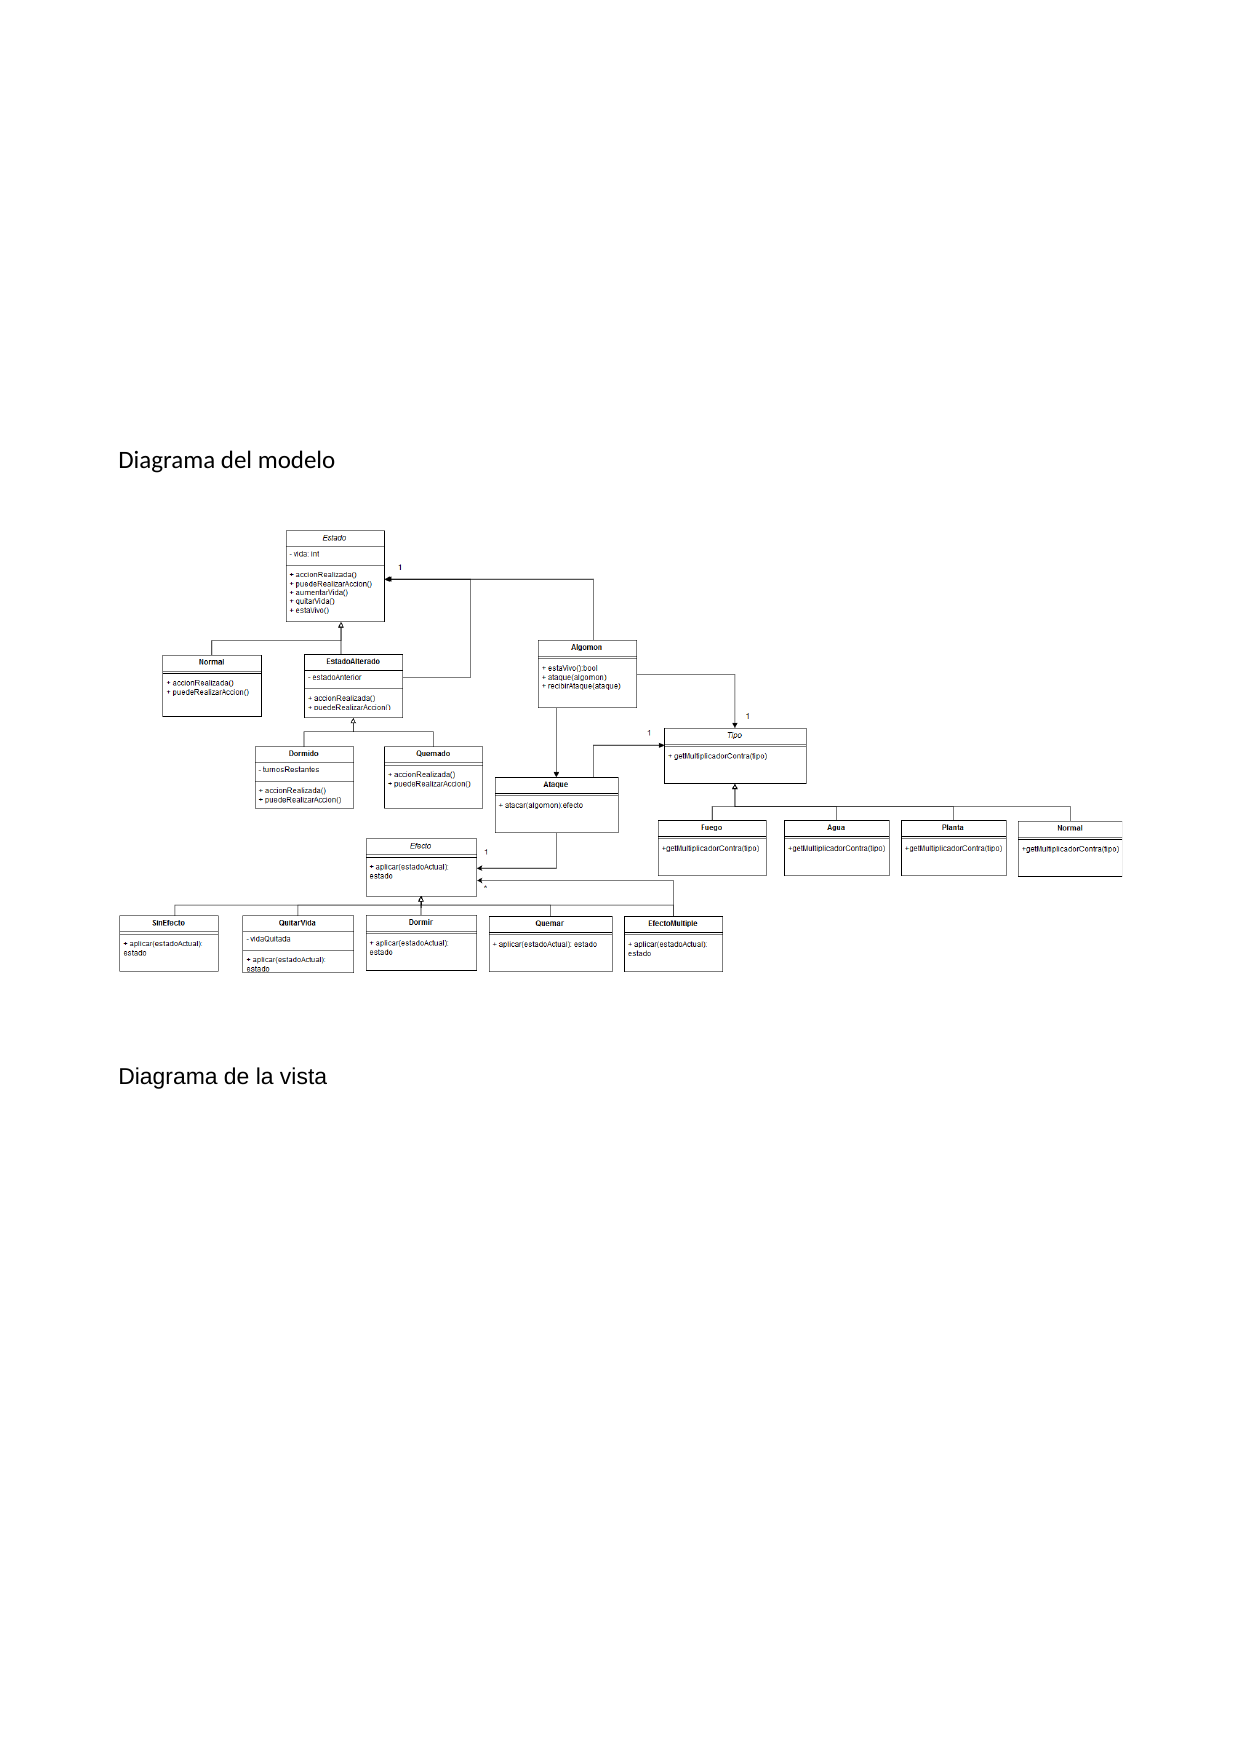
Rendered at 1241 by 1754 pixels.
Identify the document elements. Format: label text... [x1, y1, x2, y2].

text Diagrama de la vista [118, 1063, 1122, 1089]
text Diagrama del modelo [118, 444, 1122, 474]
